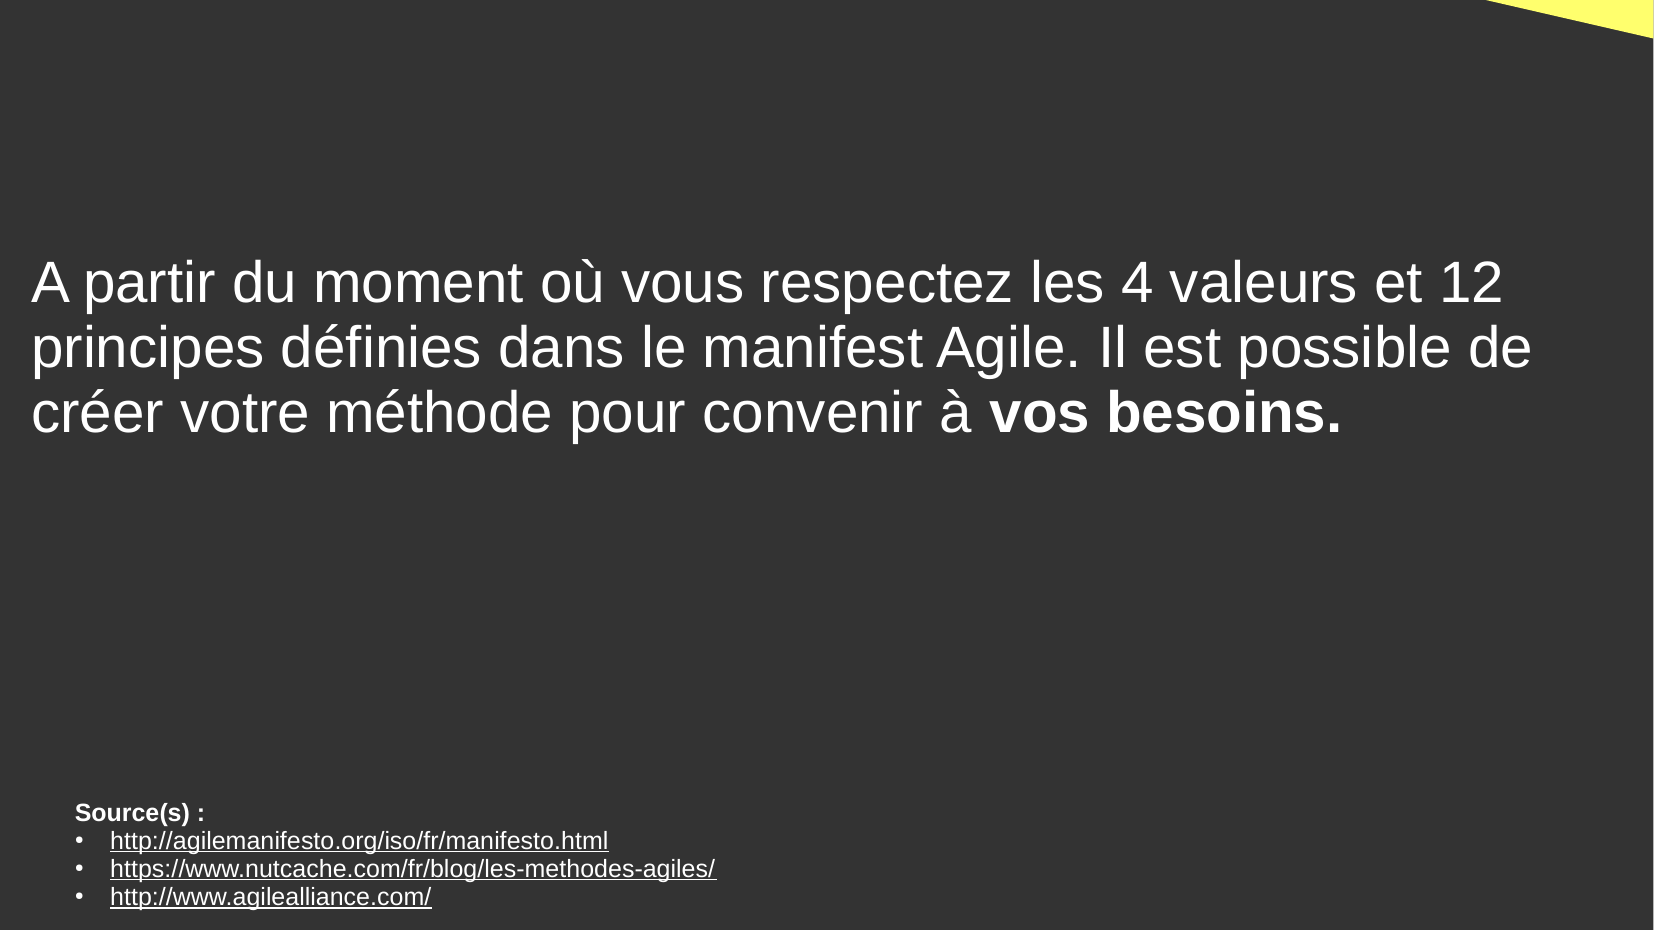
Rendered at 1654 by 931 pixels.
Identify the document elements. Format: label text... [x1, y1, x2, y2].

text_box Source(s) : http://agilemanifesto.org/iso/fr/manifesto.html https://www.nutcache.com/fr/blog/les-methodes-agiles/ http://www.agilealliance.com/ [60, 791, 1546, 919]
title A partir du moment où vous respectez les 4 valeurs et 12 principes définies dans le manifest Agile. Il est possible de créer votre méthode pour convenir à vos besoins. [31, 249, 1622, 445]
text_box [1485, 0, 1654, 39]
